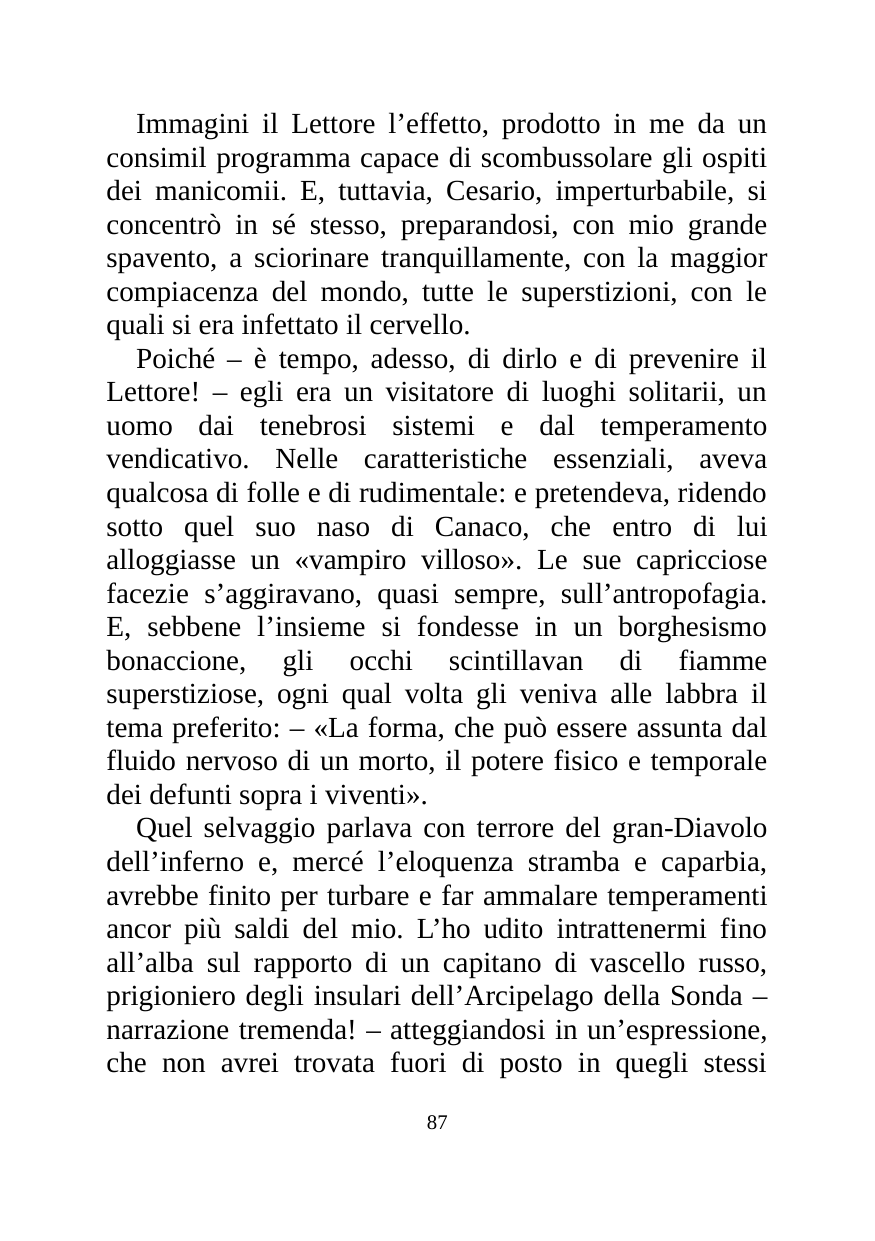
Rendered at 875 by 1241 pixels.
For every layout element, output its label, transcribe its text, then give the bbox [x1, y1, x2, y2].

text Quel selvaggio parlava con terrore del gran-Diavolo dell’inferno e, mercé l’eloquenza stramba e caparbia, avrebbe finito per turbare e far ammalare temperamenti ancor più saldi del mio. L’ho udito intrattenermi fino all’alba sul rapporto di un capitano di vascello russo, prigioniero degli insulari dell’Arcipelago della Sonda – narrazione tremenda! – atteggiandosi in un’espressione, che non avrei trovata fuori di posto in quegli stessi [106, 811, 768, 1079]
text Immagini il Lettore l’effetto, prodotto in me da un consimil programma capace di scombussolare gli ospiti dei manicomii. E, tuttavia, Cesario, imperturbabile, si concentrò in sé stesso, preparandosi, con mio grande spavento, a sciorinare tranquillamente, con la maggior compiacenza del mondo, tutte le superstizioni, con le quali si era infettato il cervello. [106, 106, 768, 341]
text Poiché – è tempo, adesso, di dirlo e di prevenire il Lettore! – egli era un visitatore di luoghi solitarii, un uomo dai tenebrosi sistemi e dal temperamento vendicativo. Nelle caratteristiche essenziali, aveva qualcosa di folle e di rudimentale: e pretendeva, ridendo sotto quel suo naso di Canaco, che entro di lui alloggiasse un «vampiro villoso». Le sue capricciose facezie s’aggiravano, quasi sempre, sull’antropofagia. E, sebbene l’insieme si fondesse in un borghesismo bonaccione, gli occhi scintillavan di fiamme superstiziose, ogni qual volta gli veniva alle labbra il tema preferito: – «La forma, che può essere assunta dal fluido nervoso di un morto, il potere fisico e temporale dei defunti sopra i viventi». [106, 341, 768, 811]
